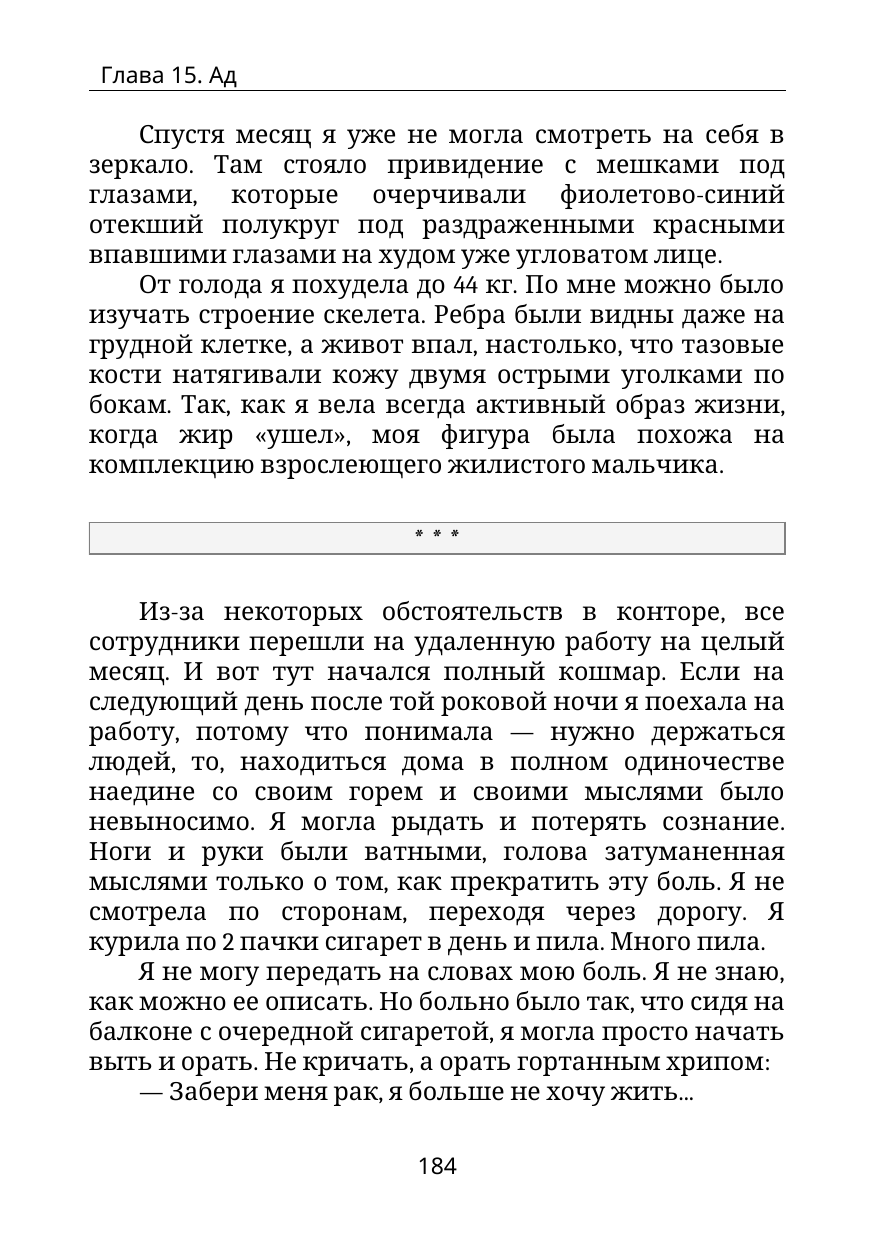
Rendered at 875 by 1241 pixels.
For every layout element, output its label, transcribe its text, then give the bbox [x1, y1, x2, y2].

text — Забери меня рак, я больше не хочу жить... [88, 1076, 786, 1106]
text Я не могу передать на словах мою боль. Я не знаю, как можно ее описать. Но больно было так, что сидя на балконе с очередной сигаретой, я могла просто начать выть и орать. Не кричать, а орать гортанным хрипом: [88, 956, 786, 1076]
subtitle * * * [90, 523, 784, 553]
text От голода я похудела до 44 кг. По мне можно было изучать строение скелета. Ребра были видны даже на грудной клетке, а живот впал, настолько, что тазовые кости натягивали кожу двумя острыми уголками по бокам. Так, как я вела всегда активный образ жизни, когда жир «ушел», моя фигура была похожа на комплекцию взрослеющего жилистого мальчика. [88, 270, 786, 480]
text Спустя месяц я уже не могла смотреть на себя в зеркало. Там стояло привидение с мешками под глазами, которые очерчивали фиолетово-синий отекший полукруг под раздраженными красными впавшими глазами на худом уже угловатом лице. [88, 120, 786, 270]
text Из-за некоторых обстоятельств в конторе, все сотрудники перешли на удаленную работу на целый месяц. И вот тут начался полный кошмар. Если на следующий день после той роковой ночи я поехала на работу, потому что понимала — нужно держаться людей, то, находиться дома в полном одиночестве наедине со своим горем и своими мыслями было невыносимо. Я могла рыдать и потерять сознание. Ноги и руки были ватными, голова затуманенная мыслями только о том, как прекратить эту боль. Я не смотрела по сторонам, переходя через дорогу. Я курила по 2 пачки сигарет в день и пила. Много пила. [88, 596, 786, 956]
